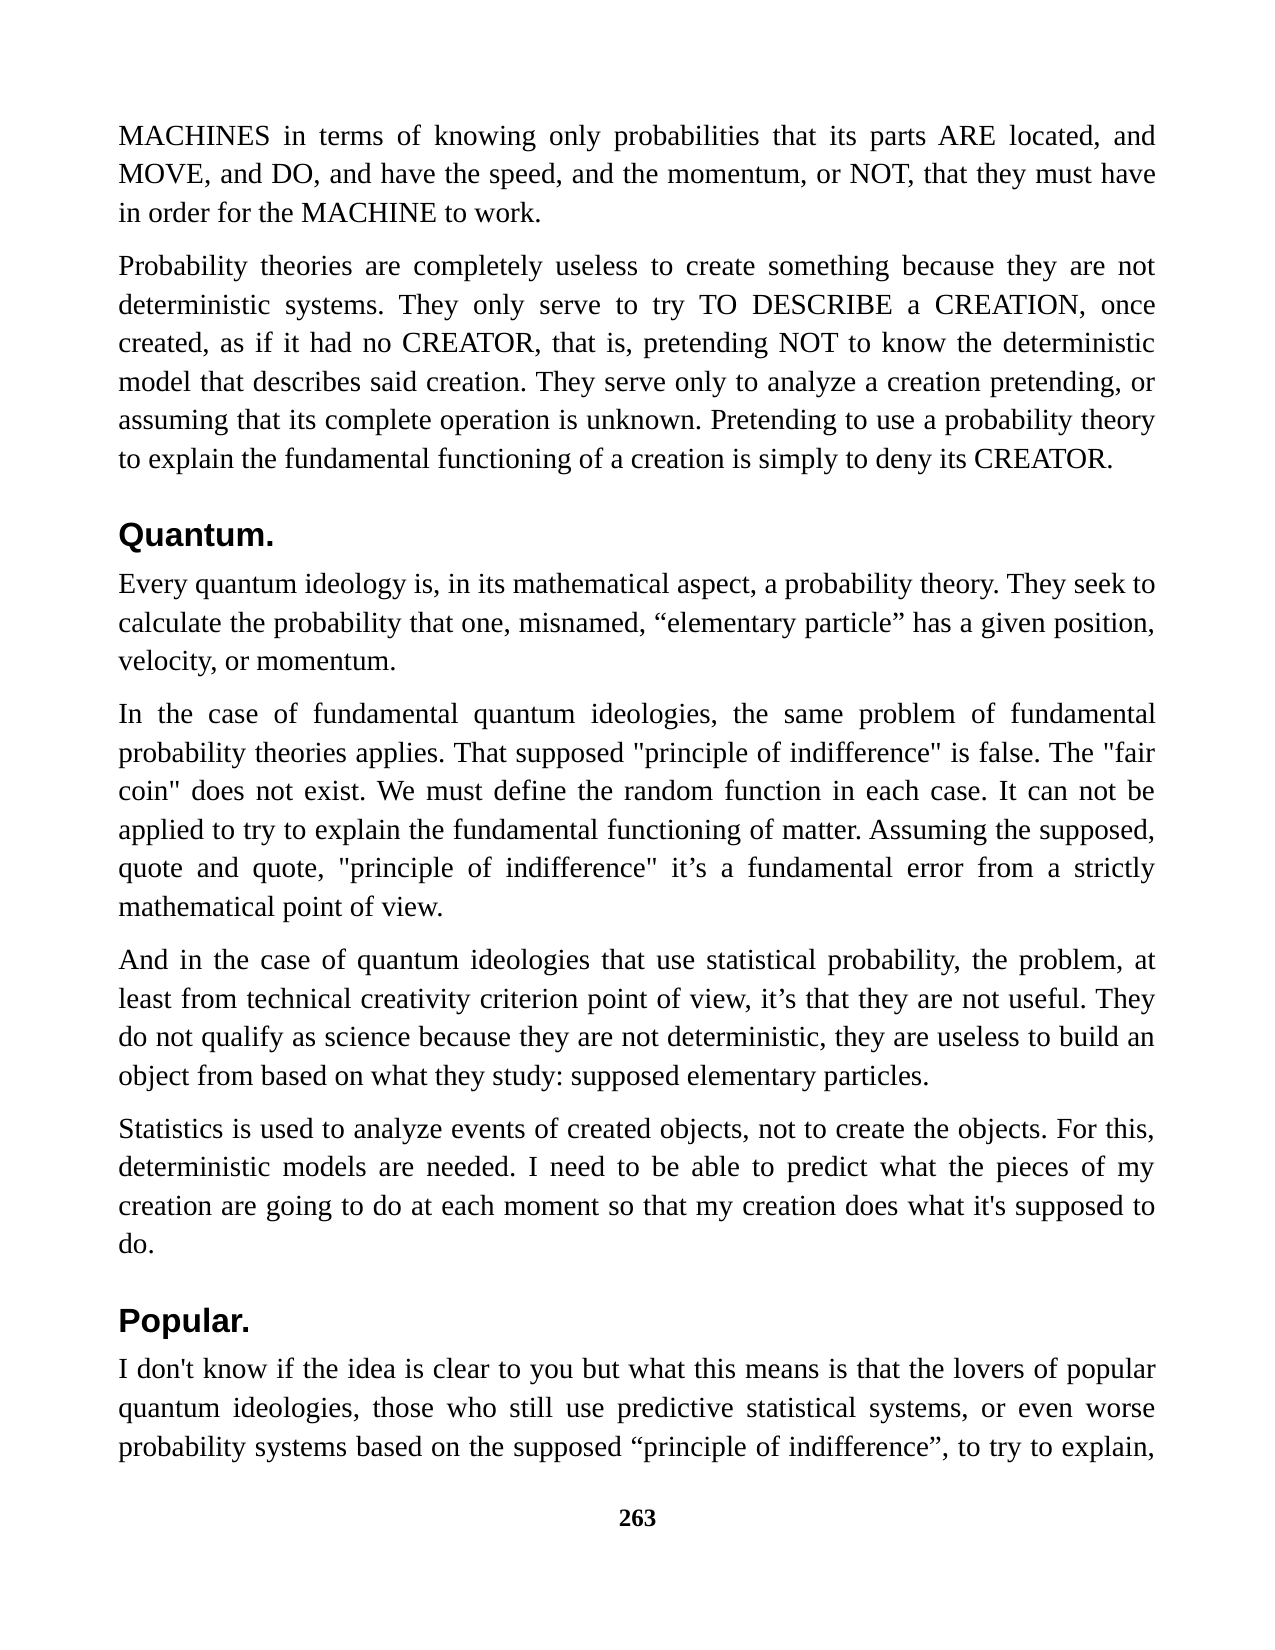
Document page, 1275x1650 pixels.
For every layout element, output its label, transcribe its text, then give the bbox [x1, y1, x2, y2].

text And in the case of quantum ideologies that use statistical probability, the problem, at least from technical creativity criterion point of view, it’s that they are not useful. They do not qualify as science because they are not deterministic, they are useless to build an object from based on what they study: supposed elementary particles. [118, 942, 1157, 1091]
text I don't know if the idea is clear to you but what this means is that the lovers of popular quantum ideologies, those who still use predictive statistical systems, or even worse probability systems based on the supposed “principle of indifference”, to try to explain, [118, 1352, 1157, 1462]
text Probability theories are completely useless to create something because they are not deterministic systems. They only serve to try TO DESCRIBE a CREATION, once created, as if it had no CREATOR, that is, pretending NOT to know the deterministic model that describes said creation. They serve only to analyze a creation pretending, or assuming that its complete operation is unknown. Pretending to use a probability theory to explain the fundamental functioning of a creation is simply to deny its CREATOR. [118, 248, 1157, 474]
subtitle Quantum. [118, 515, 1157, 554]
text Every quantum ideology is, in its mathematical aspect, a probability theory. They seek to calculate the probability that one, misnamed, “elementary particle” has a given position, velocity, or momentum. [118, 566, 1157, 677]
text Statistics is used to analyze events of created objects, not to create the objects. For this, deterministic models are needed. I need to be able to predict what the pieces of my creation are going to do at each moment so that my creation does what it's supposed to do. [118, 1111, 1157, 1260]
subtitle Popular. [118, 1301, 1157, 1339]
text MACHINES in terms of knowing only probabilities that its parts ARE located, and MOVE, and DO, and have the speed, and the momentum, or NOT, that they must have in order for the MACHINE to work. [118, 118, 1157, 229]
text In the case of fundamental quantum ideologies, the same problem of fundamental probability theories applies. That supposed "principle of indifference" is false. The "fair coin" does not exist. We must define the random function in each case. It can not be applied to try to explain the fundamental functioning of matter. Assuming the supposed, quote and quote, "principle of indifference" it’s a fundamental error from a strictly mathematical point of view. [118, 696, 1157, 923]
